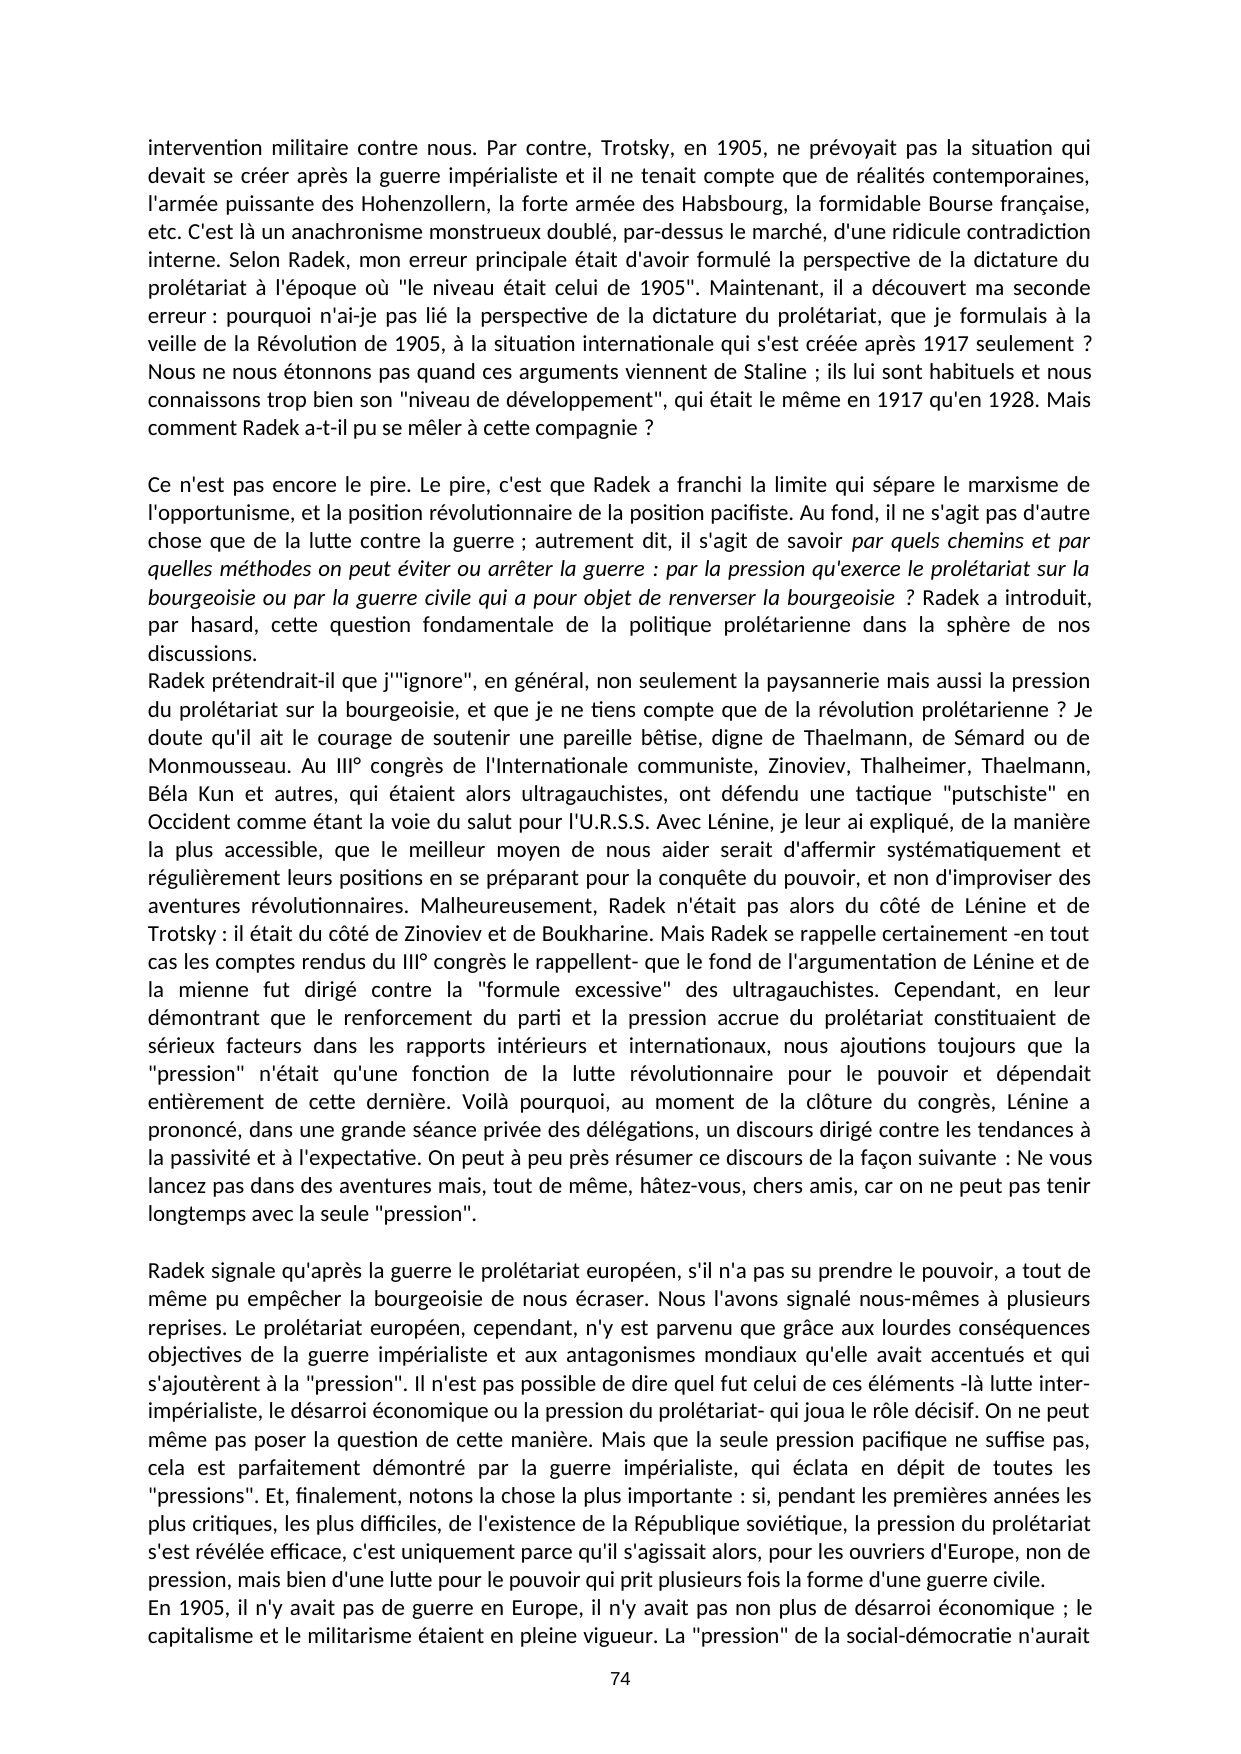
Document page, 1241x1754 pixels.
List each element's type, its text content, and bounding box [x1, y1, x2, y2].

text intervention militaire contre nous. Par contre, Trotsky, en 1905, ne prévoyait pas la situation qui devait se créer après la guerre impérialiste et il ne tenait compte que de réalités contemporaines, l'armée puissante des Hohenzollern, la forte armée des Habsbourg, la formidable Bourse française, etc. C'est là un anachronisme monstrueux doublé, par-dessus le marché, d'une ridicule contradiction interne. Selon Radek, mon erreur principale était d'avoir formulé la perspective de la dictature du prolétariat à l'époque où "le niveau était celui de 1905". Maintenant, il a découvert ma seconde erreur : pourquoi n'ai-je pas lié la perspective de la dictature du prolétariat, que je formulais à la veille de la Révolution de 1905, à la situation internationale qui s'est créée après 1917 seulement ? Nous ne nous étonnons pas quand ces arguments viennent de Staline ; ils lui sont habituels et nous connaissons trop bien son "niveau de développement", qui était le même en 1917 qu'en 1928. Mais comment Radek a-t-il pu se mêler à cette compagnie ? [148, 133, 1093, 441]
text Ce n'est pas encore le pire. Le pire, c'est que Radek a franchi la limite qui sépare le marxisme de l'opportunisme, et la position révolutionnaire de la position pacifiste. Au fond, il ne s'agit pas d'autre chose que de la lutte contre la guerre ; autrement dit, il s'agit de savoir par quels chemins et par quelles méthodes on peut éviter ou arrêter la guerre : par la pression qu'exerce le prolétariat sur la bourgeoisie ou par la guerre civile qui a pour objet de renverser la bourgeoisie ? Radek a introduit, par hasard, cette question fondamentale de la politique prolétarienne dans la sphère de nos discussions. [148, 471, 1093, 667]
text Radek signale qu'après la guerre le prolétariat européen, s'il n'a pas su prendre le pouvoir, a tout de même pu empêcher la bourgeoisie de nous écraser. Nous l'avons signalé nous-mêmes à plusieurs reprises. Le prolétariat européen, cependant, n'y est parvenu que grâce aux lourdes conséquences objectives de la guerre impérialiste et aux antagonismes mondiaux qu'elle avait accentués et qui s'ajoutèrent à la "pression". Il n'est pas possible de dire quel fut celui de ces éléments -là lutte inter-impérialiste, le désarroi économique ou la pression du prolétariat- qui joua le rôle décisif. On ne peut même pas poser la question de cette manière. Mais que la seule pression pacifique ne suffise pas, cela est parfaitement démontré par la guerre impérialiste, qui éclata en dépit de toutes les "pressions". Et, finalement, notons la chose la plus importante : si, pendant les premières années les plus critiques, les plus difficiles, de l'existence de la République soviétique, la pression du prolétariat s'est révélée efficace, c'est uniquement parce qu'il s'agissait alors, pour les ouvriers d'Europe, non de pression, mais bien d'une lutte pour le pouvoir qui prit plusieurs fois la forme d'une guerre civile. [148, 1257, 1093, 1593]
text En 1905, il n'y avait pas de guerre en Europe, il n'y avait pas non plus de désarroi économique ; le capitalisme et le militarisme étaient en pleine vigueur. La "pression" de la social-démocratie n'aurait [148, 1593, 1093, 1649]
text Radek prétendrait-il que j'"ignore", en général, non seulement la paysannerie mais aussi la pression du prolétariat sur la bourgeoisie, et que je ne tiens compte que de la révolution prolétarienne ? Je doute qu'il ait le courage de soutenir une pareille bêtise, digne de Thaelmann, de Sémard ou de Monmousseau. Au III° congrès de l'Internationale communiste, Zinoviev, Thalheimer, Thaelmann, Béla Kun et autres, qui étaient alors ultragauchistes, ont défendu une tactique "putschiste" en Occident comme étant la voie du salut pour l'U.R.S.S. Avec Lénine, je leur ai expliqué, de la manière la plus accessible, que le meilleur moyen de nous aider serait d'affermir systématiquement et régulièrement leurs positions en se préparant pour la conquête du pouvoir, et non d'improviser des aventures révolutionnaires. Malheureusement, Radek n'était pas alors du côté de Lénine et de Trotsky : il était du côté de Zinoviev et de Boukharine. Mais Radek se rappelle certainement -en tout cas les comptes rendus du III° congrès le rappellent- que le fond de l'argumentation de Lénine et de la mienne fut dirigé contre la "formule excessive" des ultragauchistes. Cependant, en leur démontrant que le renforcement du parti et la pression accrue du prolétariat constituaient de sérieux facteurs dans les rapports intérieurs et internationaux, nous ajoutions toujours que la "pression" n'était qu'une fonction de la lutte révolutionnaire pour le pouvoir et dépendait entièrement de cette dernière. Voilà pourquoi, au moment de la clôture du congrès, Lénine a prononcé, dans une grande séance privée des délégations, un discours dirigé contre les tendances à la passivité et à l'expectative. On peut à peu près résumer ce discours de la façon suivante : Ne vous lancez pas dans des aventures mais, tout de même, hâtez-vous, chers amis, car on ne peut pas tenir longtemps avec la seule "pression". [148, 667, 1093, 1227]
